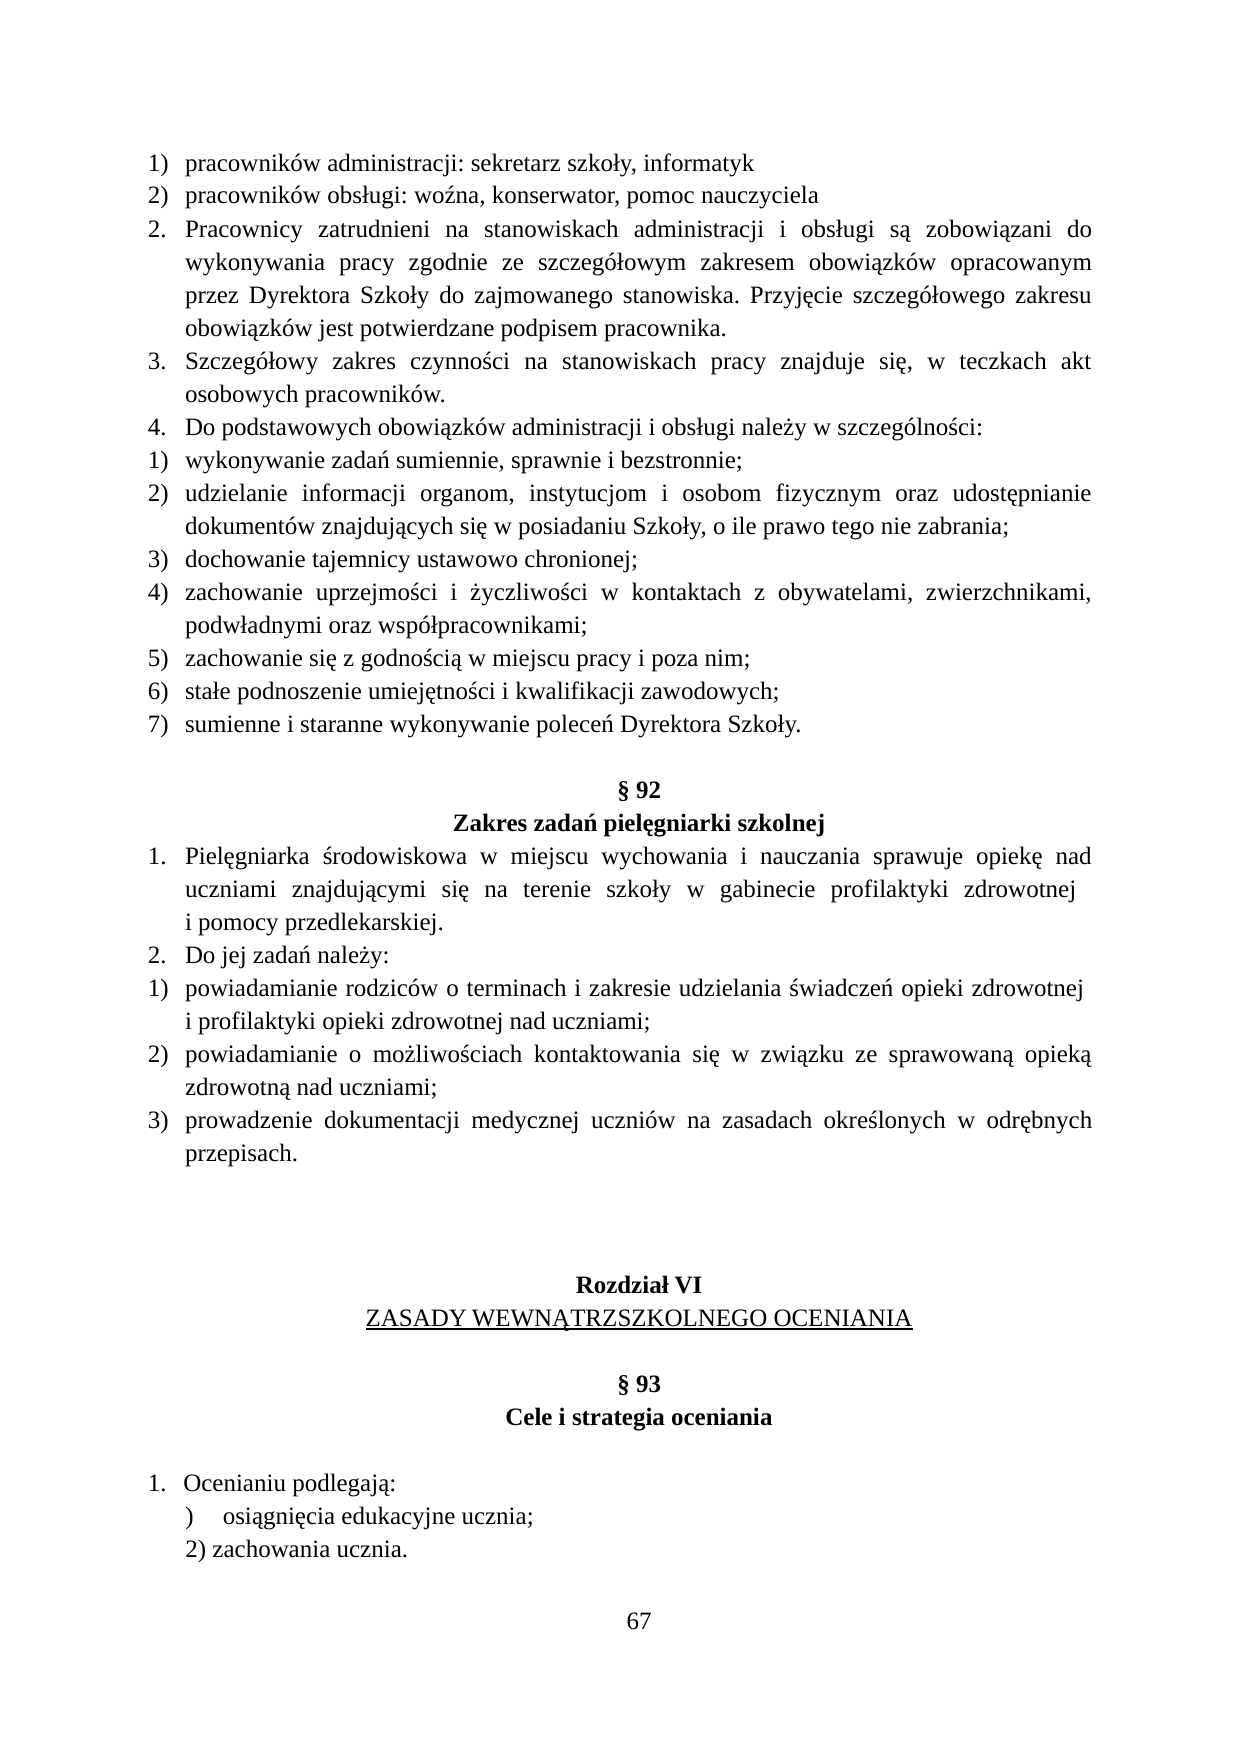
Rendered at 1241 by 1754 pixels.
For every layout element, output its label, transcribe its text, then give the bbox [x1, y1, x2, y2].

list wykonywanie zadań sumiennie, sprawnie i bezstronnie; [148, 445, 1093, 473]
list prowadzenie dokumentacji medycznej uczniów na zasadach określonych w odrębnych przepisach. [148, 1105, 1093, 1167]
list Pracownicy zatrudnieni na stanowiskach administracji i obsługi są zobowiązani do wykonywania pracy zgodnie ze szczegółowym zakresem obowiązków opracowanym przez Dyrektora Szkoły do zajmowanego stanowiska. Przyjęcie szczegółowego zakresu obowiązków jest potwierdzane podpisem pracownika. [148, 214, 1093, 341]
text Zakres zadań pielęgniarki szkolnej [148, 808, 1093, 837]
list udzielanie informacji organom, instytucjom i osobom fizycznym oraz udostępnianie dokumentów znajdujących się w posiadaniu Szkoły, o ile prawo tego nie zabrania; [148, 478, 1093, 539]
list zachowanie uprzejmości i życzliwości w kontaktach z obywatelami, zwierzchnikami, podwładnymi oraz współpracownikami; [148, 577, 1093, 639]
list osiągnięcia edukacyjne ucznia; [185, 1501, 1093, 1530]
text 2) zachowania ucznia. [185, 1534, 1093, 1563]
list Ocenianiu podlegają: [148, 1468, 1093, 1497]
list pracowników obsługi: woźna, konserwator, pomoc nauczyciela [148, 181, 1093, 209]
list sumienne i staranne wykonywanie poleceń Dyrektora Szkoły. [148, 709, 1093, 738]
list stałe podnoszenie umiejętności i kwalifikacji zawodowych; [148, 676, 1093, 705]
list zachowanie się z godnością w miejscu pracy i poza nim; [148, 643, 1093, 672]
text § 93 [148, 1369, 1093, 1398]
text Cele i strategia oceniania [148, 1402, 1093, 1431]
list pracowników administracji: sekretarz szkoły, informatyk [148, 148, 1093, 176]
text § 92 [148, 775, 1093, 804]
list powiadamianie rodziców o terminach i zakresie udzielania świadczeń opieki zdrowotnej i profilaktyki opieki zdrowotnej nad uczniami; [148, 973, 1093, 1035]
list powiadamianie o możliwościach kontaktowania się w związku ze sprawowaną opieką zdrowotną nad uczniami; [148, 1039, 1093, 1101]
list Do jej zadań należy: [148, 940, 1093, 969]
list dochowanie tajemnicy ustawowo chronionej; [148, 544, 1093, 573]
text ZASADY WEWNĄTRZSZKOLNEGO OCENIANIA [148, 1303, 1093, 1332]
list Pielęgniarka środowiskowa w miejscu wychowania i nauczania sprawuje opiekę nad uczniami znajdującymi się na terenie szkoły w gabinecie profilaktyki zdrowotnej i pomocy przedlekarskiej. [148, 841, 1093, 936]
text Rozdział VI [148, 1270, 1093, 1299]
list Szczegółowy zakres czynności na stanowiskach pracy znajduje się, w teczkach akt osobowych pracowników. [148, 346, 1093, 407]
list Do podstawowych obowiązków administracji i obsługi należy w szczególności: [148, 412, 1093, 441]
